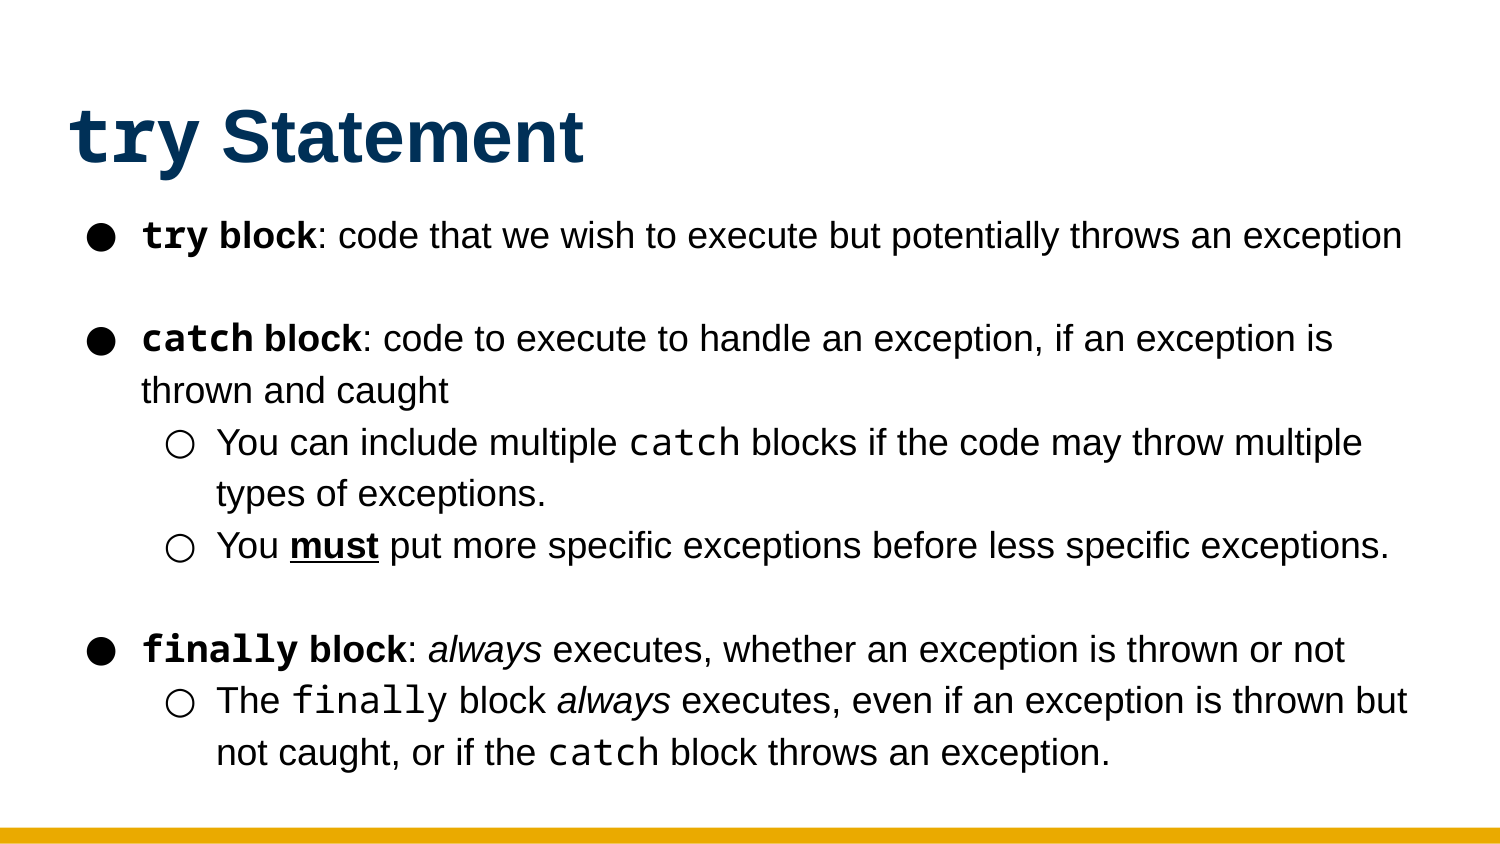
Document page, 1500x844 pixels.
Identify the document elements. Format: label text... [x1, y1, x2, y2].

text_box try block: code that we wish to execute but potentially throws an exception catch block: code to execute to handle an exception, if an exception is thrown and caught You can include multiple catch blocks if the code may throw multiple types of exceptions. You must put more specific exceptions before less specific exceptions. finally block: always executes, whether an exception is thrown or not The finally block always executes, even if an exception is thrown but not caught, or if the catch block throws an exception. [51, 188, 1449, 794]
title try Statement [51, 72, 1449, 188]
